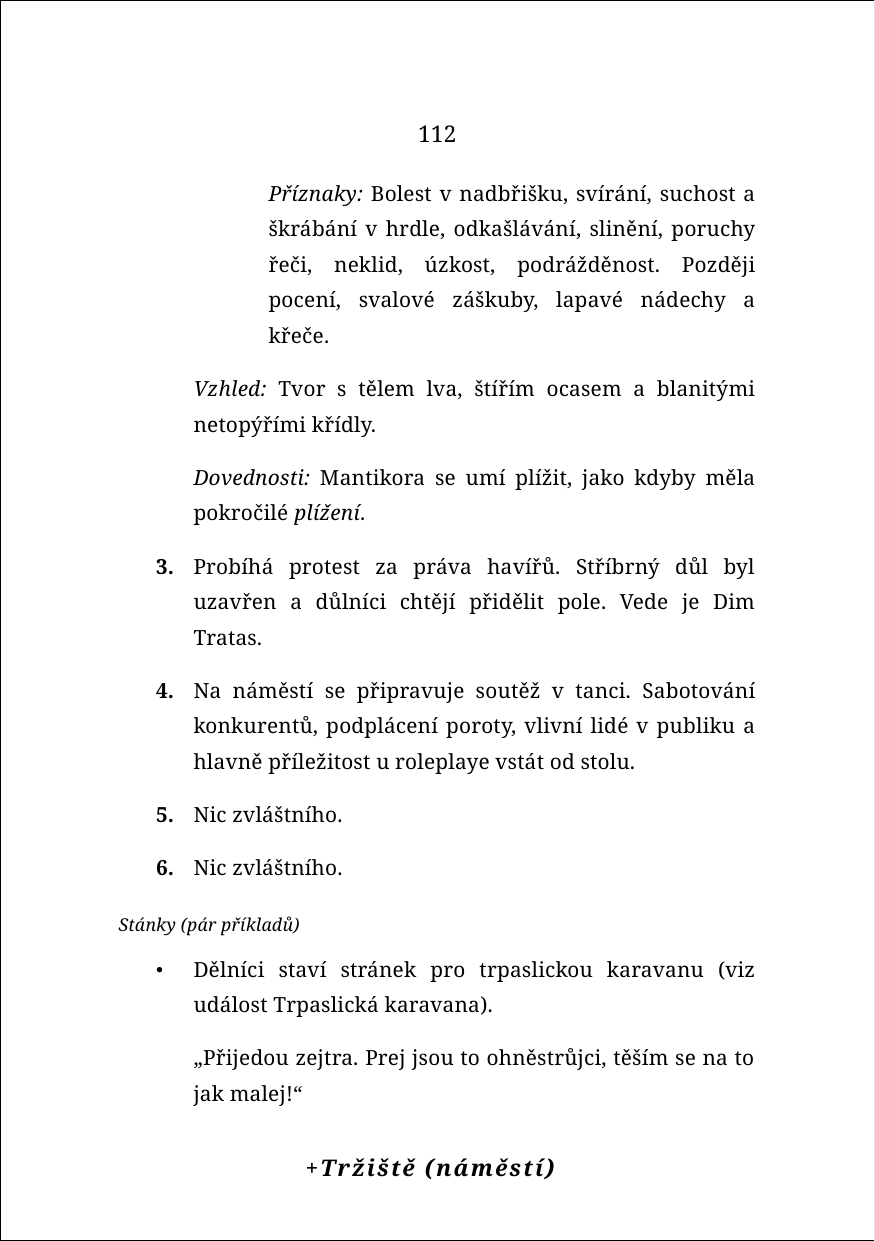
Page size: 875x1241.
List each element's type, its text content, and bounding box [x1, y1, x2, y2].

list Dovednosti: Mantikora se umí plížit, jako kdyby měla pokročilé plížení. [156, 463, 756, 527]
text Stánky (pár příkladů) [118, 913, 756, 937]
list „Přijedou zejtra. Prej jsou to ohněstrůjci, těším se na to jak malej!“ [156, 1043, 756, 1107]
list Příznaky: Bolest v nadbřišku, svírání, suchost a škrábání v hrdle, odkašlávání, slinění, poruchy řeči, neklid, úzkost, podrážděnost. Později pocení, svalové záškuby, lapavé nádechy a křeče. [231, 179, 756, 349]
list Nic zvláštního. [156, 800, 756, 829]
list Nic zvláštního. [156, 853, 756, 882]
list Probíhá protest za práva havířů. Stříbrný důl byl uzavřen a důlníci chtějí přidělit pole. Vede je Dim Tratas. [156, 552, 756, 651]
list Vzhled: Tvor s tělem lva, štířím ocasem a blanitými netopýřími křídly. [156, 374, 756, 438]
list Na náměstí se připravuje soutěž v tanci. Sabotování konkurentů, podplácení poroty, vlivní lidé v publiku a hlavně příležitost u roleplaye vstát od stolu. [156, 676, 756, 776]
list Dělníci staví stránek pro trpaslickou karavanu (viz událost Trpaslická karavana). [156, 955, 756, 1019]
